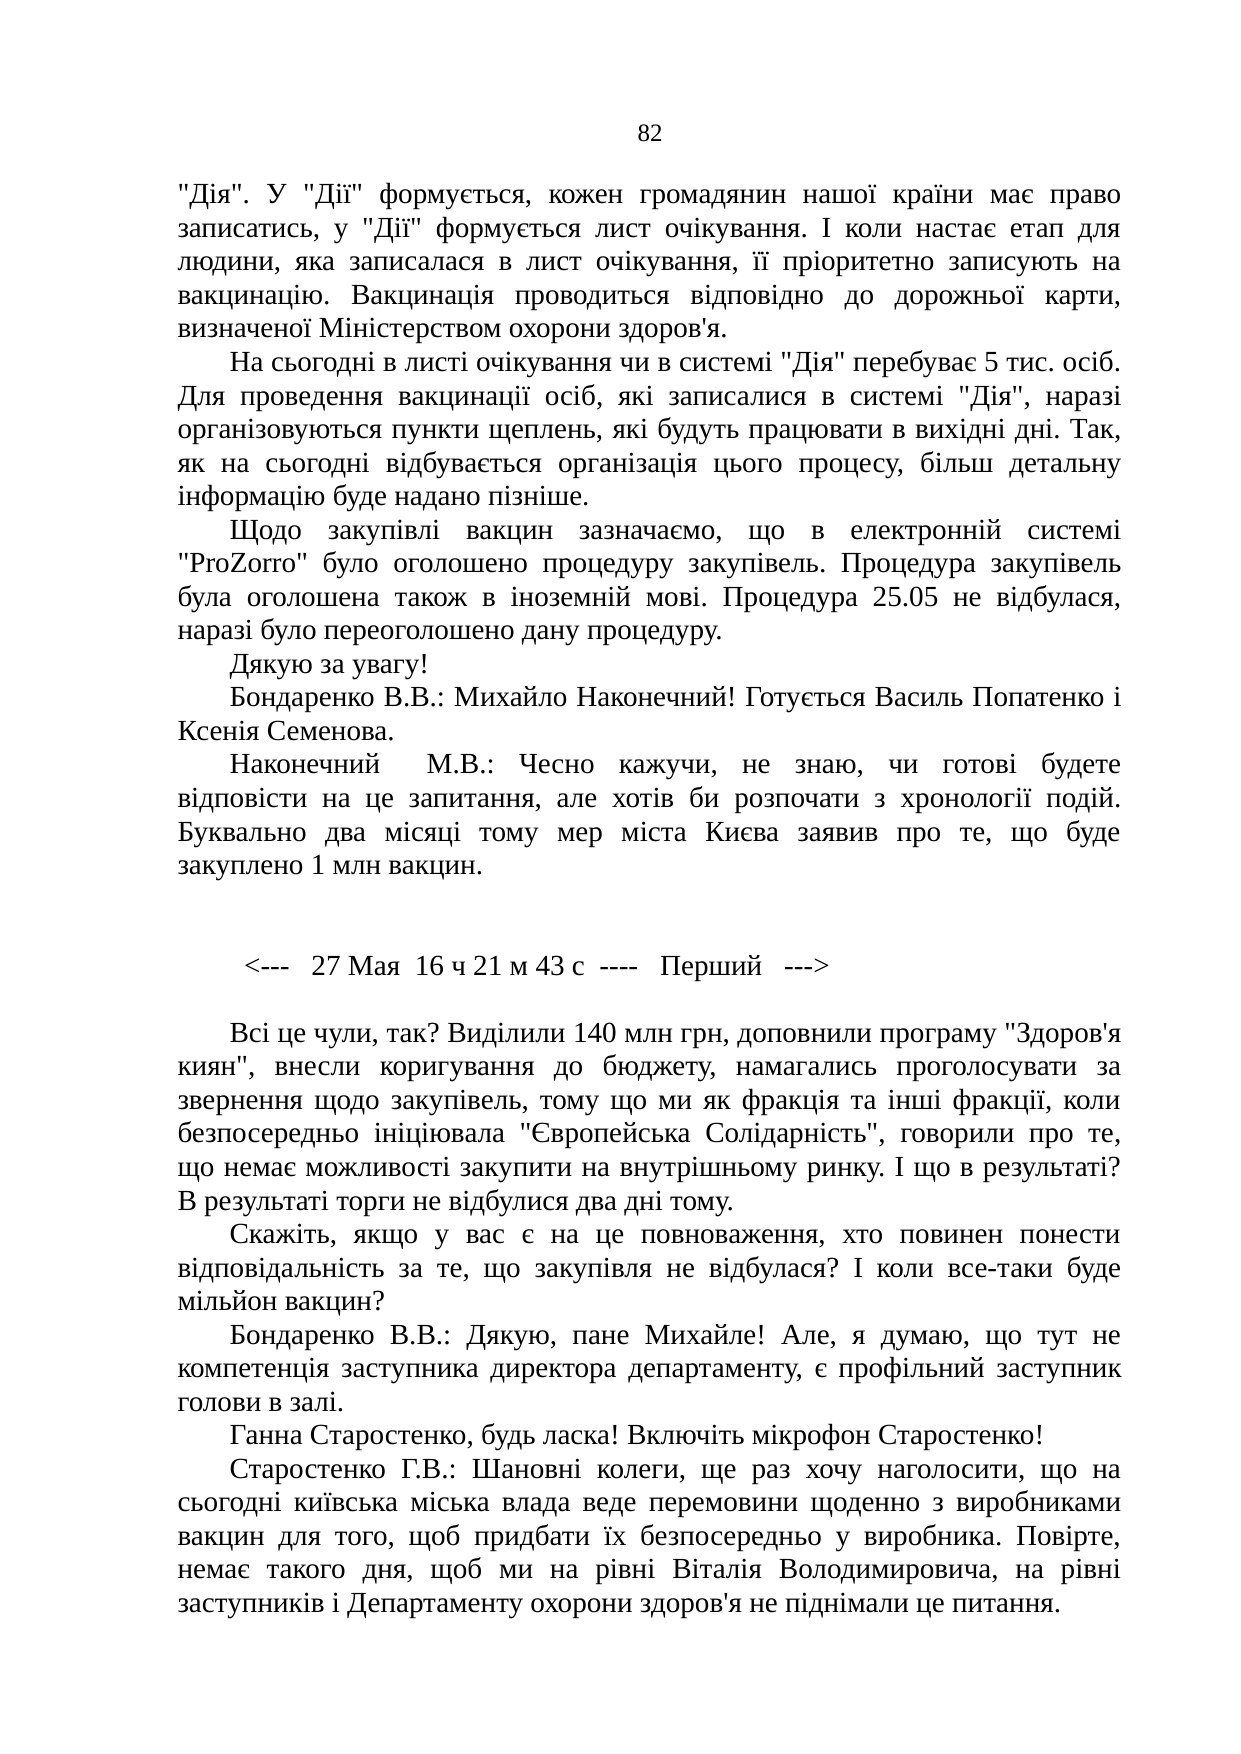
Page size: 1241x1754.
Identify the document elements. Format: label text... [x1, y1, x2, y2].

text Всі це чули, так? Виділили 140 млн грн, доповнили програму "Здоров'я киян", внесли коригування до бюджету, намагались проголосувати за звернення щодо закупівель, тому що ми як фракція та інші фракції, коли безпосередньо ініціювала "Європейська Солідарність", говорили про те, що немає можливості закупити на внутрішньому ринку. І що в результаті? В результаті торги не відбулися два дні тому. [177, 1015, 1122, 1216]
text Бондаренко В.В.: Михайло Наконечний! Готується Василь Попатенко і Ксенія Семенова. [177, 679, 1122, 747]
text <--- 27 Мая 16 ч 21 м 43 с ---- Перший ---> [177, 948, 1122, 981]
text Щодо закупівлі вакцин зазначаємо, що в електронній системі "ProZorro" було оголошено процедуру закупівель. Процедура закупівель була оголошена також в іноземній мові. Процедура 25.05 не відбулася, наразі було переоголошено дану процедуру. [177, 512, 1122, 646]
text Ганна Старостенко, будь ласка! Включіть мікрофон Старостенко! [177, 1417, 1122, 1451]
text "Дія". У "Дії" формується, кожен громадянин нашої країни має право записатись, у "Дії" формується лист очікування. І коли настає етап для людини, яка записалася в лист очікування, її пріоритетно записують на вакцинацію. Вакцинація проводиться відповідно до дорожньої карти, визначеної Міністерством охорони здоров'я. [177, 176, 1122, 344]
text Наконечний М.В.: Чесно кажучи, не знаю, чи готові будете відповісти на це запитання, але хотів би розпочати з хронології подій. Буквально два місяці тому мер міста Києва заявив про те, що буде закуплено 1 млн вакцин. [177, 747, 1122, 881]
text Скажіть, якщо у вас є на це повноваження, хто повинен понести відповідальність за те, що закупівля не відбулася? І коли все-таки буде мільйон вакцин? [177, 1216, 1122, 1317]
text На сьогодні в листі очікування чи в системі "Дія" перебуває 5 тис. осіб. Для проведення вакцинації осіб, які записалися в системі "Дія", наразі організовуються пункти щеплень, які будуть працювати в вихідні дні. Так, як на сьогодні відбувається організація цього процесу, більш детальну інформацію буде надано пізніше. [177, 344, 1122, 512]
text Дякую за увагу! [177, 646, 1122, 679]
text Старостенко Г.В.: Шановні колеги, ще раз хочу наголосити, що на сьогодні київська міська влада веде перемовини щоденно з виробниками вакцин для того, щоб придбати їх безпосередньо у виробника. Повірте, немає такого дня, щоб ми на рівні Віталія Володимировича, на рівні заступників і Департаменту охорони здоров'я не піднімали це питання. [177, 1451, 1122, 1619]
text Бондаренко В.В.: Дякую, пане Михайле! Але, я думаю, що тут не компетенція заступника директора департаменту, є профільний заступник голови в залі. [177, 1317, 1122, 1417]
